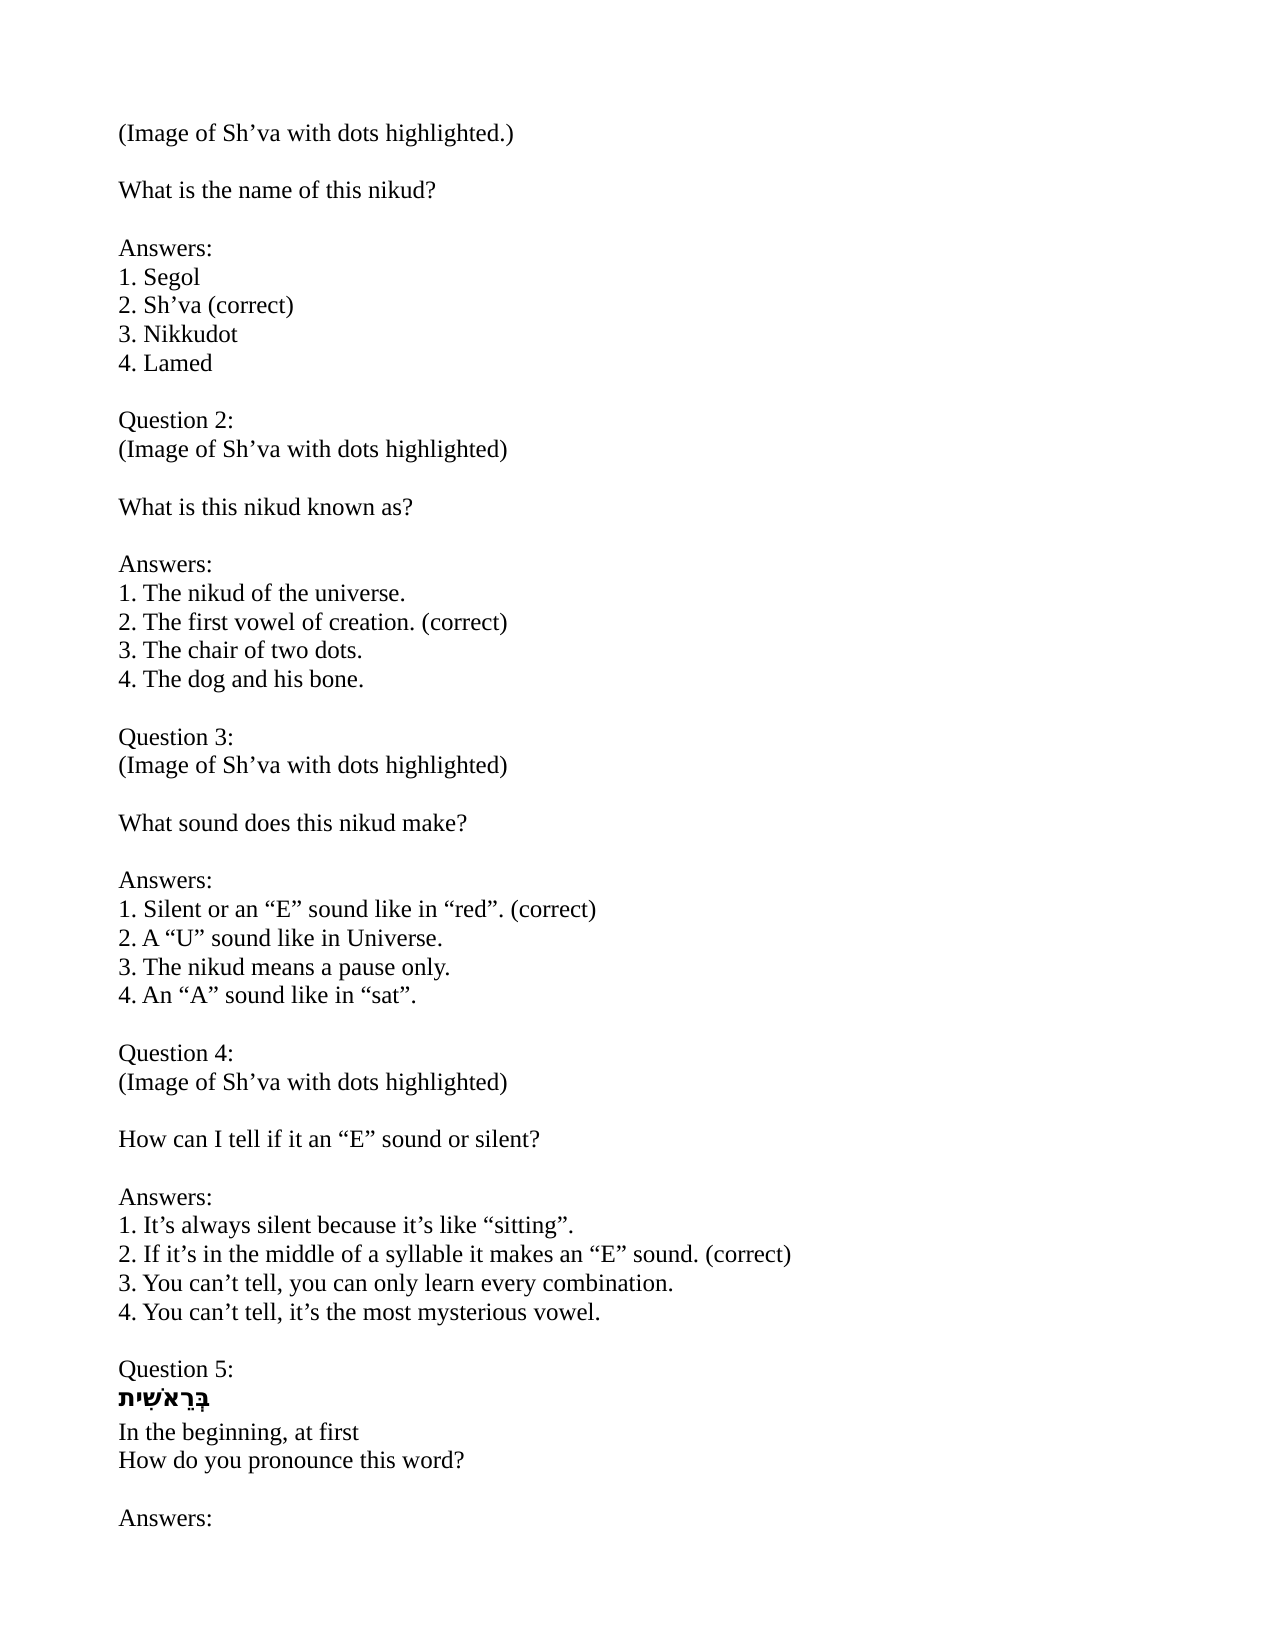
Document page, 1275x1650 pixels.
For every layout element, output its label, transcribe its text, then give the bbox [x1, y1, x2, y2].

text Answers: [118, 866, 1157, 894]
text How do you pronounce this word? [118, 1445, 1157, 1474]
text 4. You can’t tell, it’s the most mysterious vowel. [118, 1297, 1157, 1326]
text Question 4: [118, 1038, 1157, 1067]
text How can I tell if it an “E” sound or silent? [118, 1124, 1157, 1153]
text What is this nikud known as? [118, 492, 1157, 521]
text 1. The nikud of the universe. [118, 578, 1157, 607]
text Answers: [118, 549, 1157, 578]
text 3. The chair of two dots. [118, 636, 1157, 664]
text In the beginning, at first [118, 1417, 1157, 1445]
text 1. Silent or an “E” sound like in “red”. (correct) [118, 894, 1157, 923]
text 4. The dog and his bone. [118, 664, 1157, 693]
text 4. An “A” sound like in “sat”. [118, 981, 1157, 1009]
text Question 5: [118, 1354, 1157, 1383]
text (Image of Sh’va with dots highlighted) [118, 751, 1157, 779]
text 2. A “U” sound like in Universe. [118, 923, 1157, 952]
text 1. Segol [118, 262, 1157, 291]
text 1. It’s always silent because it’s like “sitting”. [118, 1211, 1157, 1239]
text 3. The nikud means a pause only. [118, 952, 1157, 981]
text Answers: [118, 233, 1157, 262]
text (Image of Sh’va with dots highlighted) [118, 434, 1157, 463]
text Question 2: [118, 406, 1157, 434]
text (Image of Sh’va with dots highlighted) [118, 1067, 1157, 1096]
text 4. Lamed [118, 348, 1157, 377]
text What sound does this nikud make? [118, 808, 1157, 837]
text Answers: [118, 1182, 1157, 1211]
text בְּרֵאשִׁית‎ [118, 1383, 1157, 1417]
text 2. Sh’va (correct) [118, 291, 1157, 319]
text (Image of Sh’va with dots highlighted.) [118, 118, 1157, 147]
text 3. Nikkudot [118, 319, 1157, 348]
text 2. If it’s in the middle of a syllable it makes an “E” sound. (correct) [118, 1239, 1157, 1268]
text 3. You can’t tell, you can only learn every combination. [118, 1268, 1157, 1297]
text Question 3: [118, 722, 1157, 751]
text What is the name of this nikud? [118, 176, 1157, 204]
text Answers: [118, 1503, 1157, 1532]
text 2. The first vowel of creation. (correct) [118, 607, 1157, 636]
